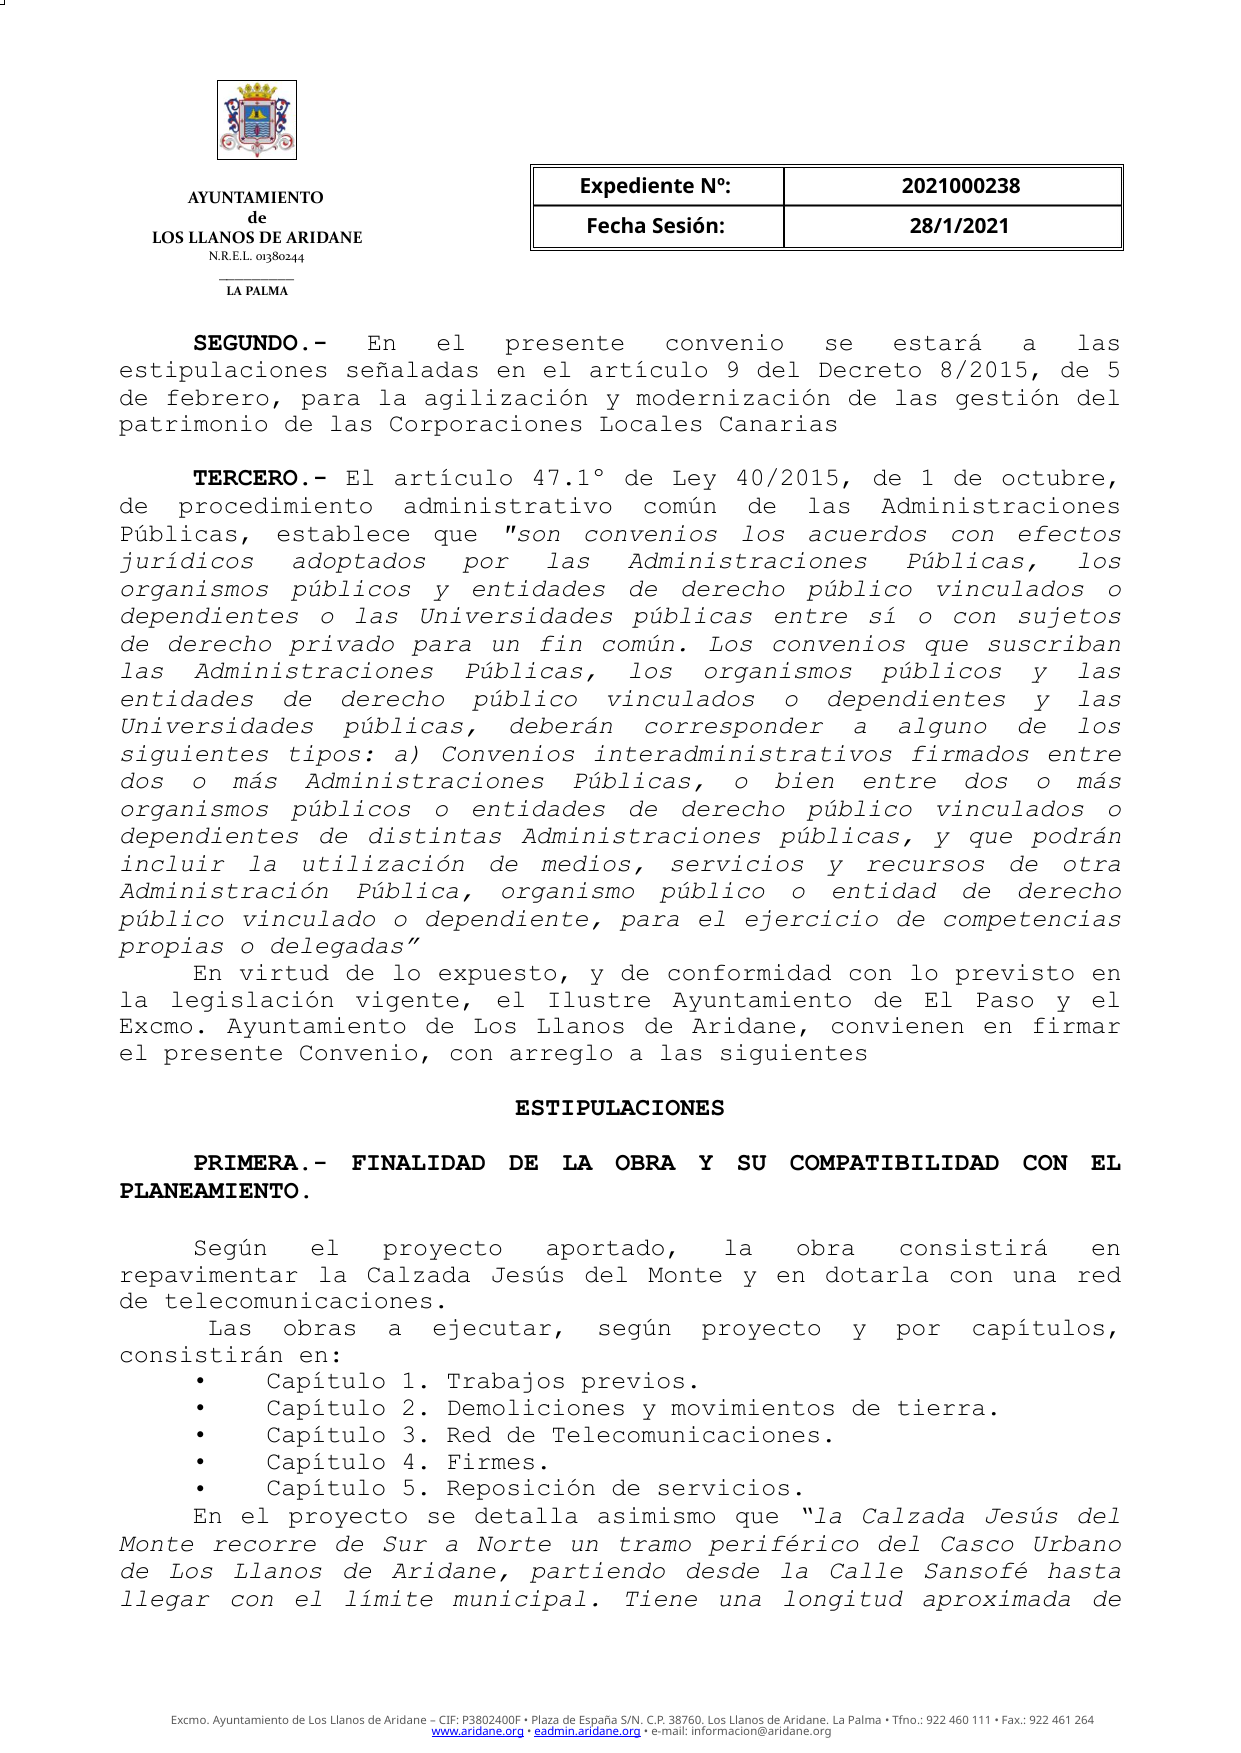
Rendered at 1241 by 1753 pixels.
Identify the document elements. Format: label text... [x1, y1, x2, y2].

text Universidades públicas, deberán corresponder a alguno de los [119, 712, 1146, 739]
text las Administraciones Públicas, los organismos públicos y las [119, 657, 1146, 684]
text Excmo. Ayuntamiento de Los Llanos de Aridane – CIF: P3802400F • Plaza de España S/N. C.P. 38760. Los Llanos de Aridane. La Palma • Tfno.: 922 460 111 • Fax.: 922 461 264 [171, 1713, 1095, 1727]
text Capítulo 1. Trabajos previos. [266, 1366, 726, 1393]
picture [218, 81, 296, 159]
text LOS LLANOS DE ARIDANE [152, 230, 387, 247]
text _ [219, 266, 226, 279]
text incluir la utilización de medios, servicios y recursos de otra [119, 849, 1146, 877]
text de procedimiento administrativo común de las Administraciones [119, 492, 1146, 519]
text • [193, 1394, 233, 1421]
text llegar con el límite municipal. Tiene una longitud aproximada de [119, 1584, 1146, 1612]
text el presente Convenio, con arreglo a las siguientes [119, 1039, 1146, 1066]
text Fecha Sesión: [586, 214, 761, 239]
text • [193, 1421, 233, 1448]
text 28/1/2021 [909, 214, 1059, 239]
text dependientes de distintas Administraciones públicas, y que podrán [119, 822, 1146, 849]
text Monte recorre de Sur a Norte un tramo periférico del Casco Urbano [119, 1529, 1146, 1557]
text jurídicos adoptados por las Administraciones Públicas, los [119, 547, 1146, 574]
text PRIMERA.- FINALIDAD DE LA OBRA Y SU COMPATIBILIDAD CON EL [193, 1148, 1146, 1176]
text Las obras a ejecutar, según proyecto y por capítulos, [208, 1314, 1146, 1341]
text estipulaciones señaladas en el artículo 9 del Decreto 8/2015, de 5 [119, 356, 1146, 383]
text de derecho privado para un fin común. Los convenios que suscriban [119, 629, 1146, 657]
text Según el proyecto aportado, la obra consistirá en [193, 1232, 1146, 1261]
text • [193, 1475, 233, 1501]
text dependientes o las Universidades públicas entre sí o con sujetos [119, 602, 1146, 629]
text N.R.E.L. 01380244 [208, 250, 327, 262]
text Administración Pública, organismo público o entidad de derecho [119, 877, 1146, 904]
text de [247, 210, 387, 227]
text Públicas, establece que "son convenios los acuerdos con efectos [119, 519, 1146, 547]
text En el proyecto se detalla asimismo que “la Calzada Jesús del [193, 1501, 1146, 1529]
text Capítulo 4. Firmes. [266, 1448, 1026, 1475]
text público vinculado o dependiente, para el ejercicio de competencias [119, 904, 1146, 932]
picture [531, 165, 1123, 250]
text ________ [226, 266, 317, 282]
text consistirán en: [119, 1341, 1146, 1368]
text entidades de derecho público vinculados o dependientes y las [119, 684, 1146, 712]
text Capítulo 2. Demoliciones y movimientos de tierra. [266, 1393, 1026, 1421]
text 2021000238 [902, 173, 1059, 198]
text Capítulo 3. Red de Telecomunicaciones. [266, 1421, 1026, 1448]
text PLANEAMIENTO. [119, 1176, 1146, 1205]
text Excmo. Ayuntamiento de Los Llanos de Aridane, convienen en firmar [119, 1012, 1146, 1039]
text Expediente Nº: [579, 173, 761, 198]
text SEGUNDO.- En el presente convenio se estará a las [193, 328, 1146, 356]
text • [193, 1448, 233, 1475]
text de febrero, para la agilización y modernización de las gestión del [119, 383, 1146, 410]
text _ [317, 266, 327, 282]
text la legislación vigente, el Ilustre Ayuntamiento de El Paso y el [119, 986, 1146, 1012]
text LA PALMA [226, 286, 317, 298]
text www.aridane.org • eadmin.aridane.org • e-mail: informacion@aridane.org [431, 1724, 834, 1738]
text de Los Llanos de Aridane, partiendo desde la Calle Sansofé hasta [119, 1557, 1146, 1584]
text dos o más Administraciones Públicas, o bien entre dos o más [119, 767, 1146, 794]
text En virtud de lo expuesto, y de conformidad con lo previsto en [193, 958, 1146, 986]
text de telecomunicaciones. [119, 1287, 1146, 1314]
text ESTIPULACIONES [515, 1092, 750, 1121]
text siguientes tipos: a) Convenios interadministrativos firmados entre [119, 739, 1146, 767]
text AYUNTAMIENTO [188, 190, 387, 207]
text Capítulo 5. Reposición de servicios. [266, 1473, 831, 1501]
text • [193, 1366, 233, 1394]
text organismos públicos y entidades de derecho público vinculados o [119, 574, 1146, 602]
text patrimonio de las Corporaciones Locales Canarias [119, 410, 1146, 437]
text propias o delegadas” [119, 932, 1146, 959]
text TERCERO.- El artículo 47.1º de Ley 40/2015, de 1 de octubre, [193, 463, 1146, 492]
text organismos públicos o entidades de derecho público vinculados o [119, 794, 1146, 822]
text repavimentar la Calzada Jesús del Monte y en dotarla con una red [119, 1261, 1146, 1287]
